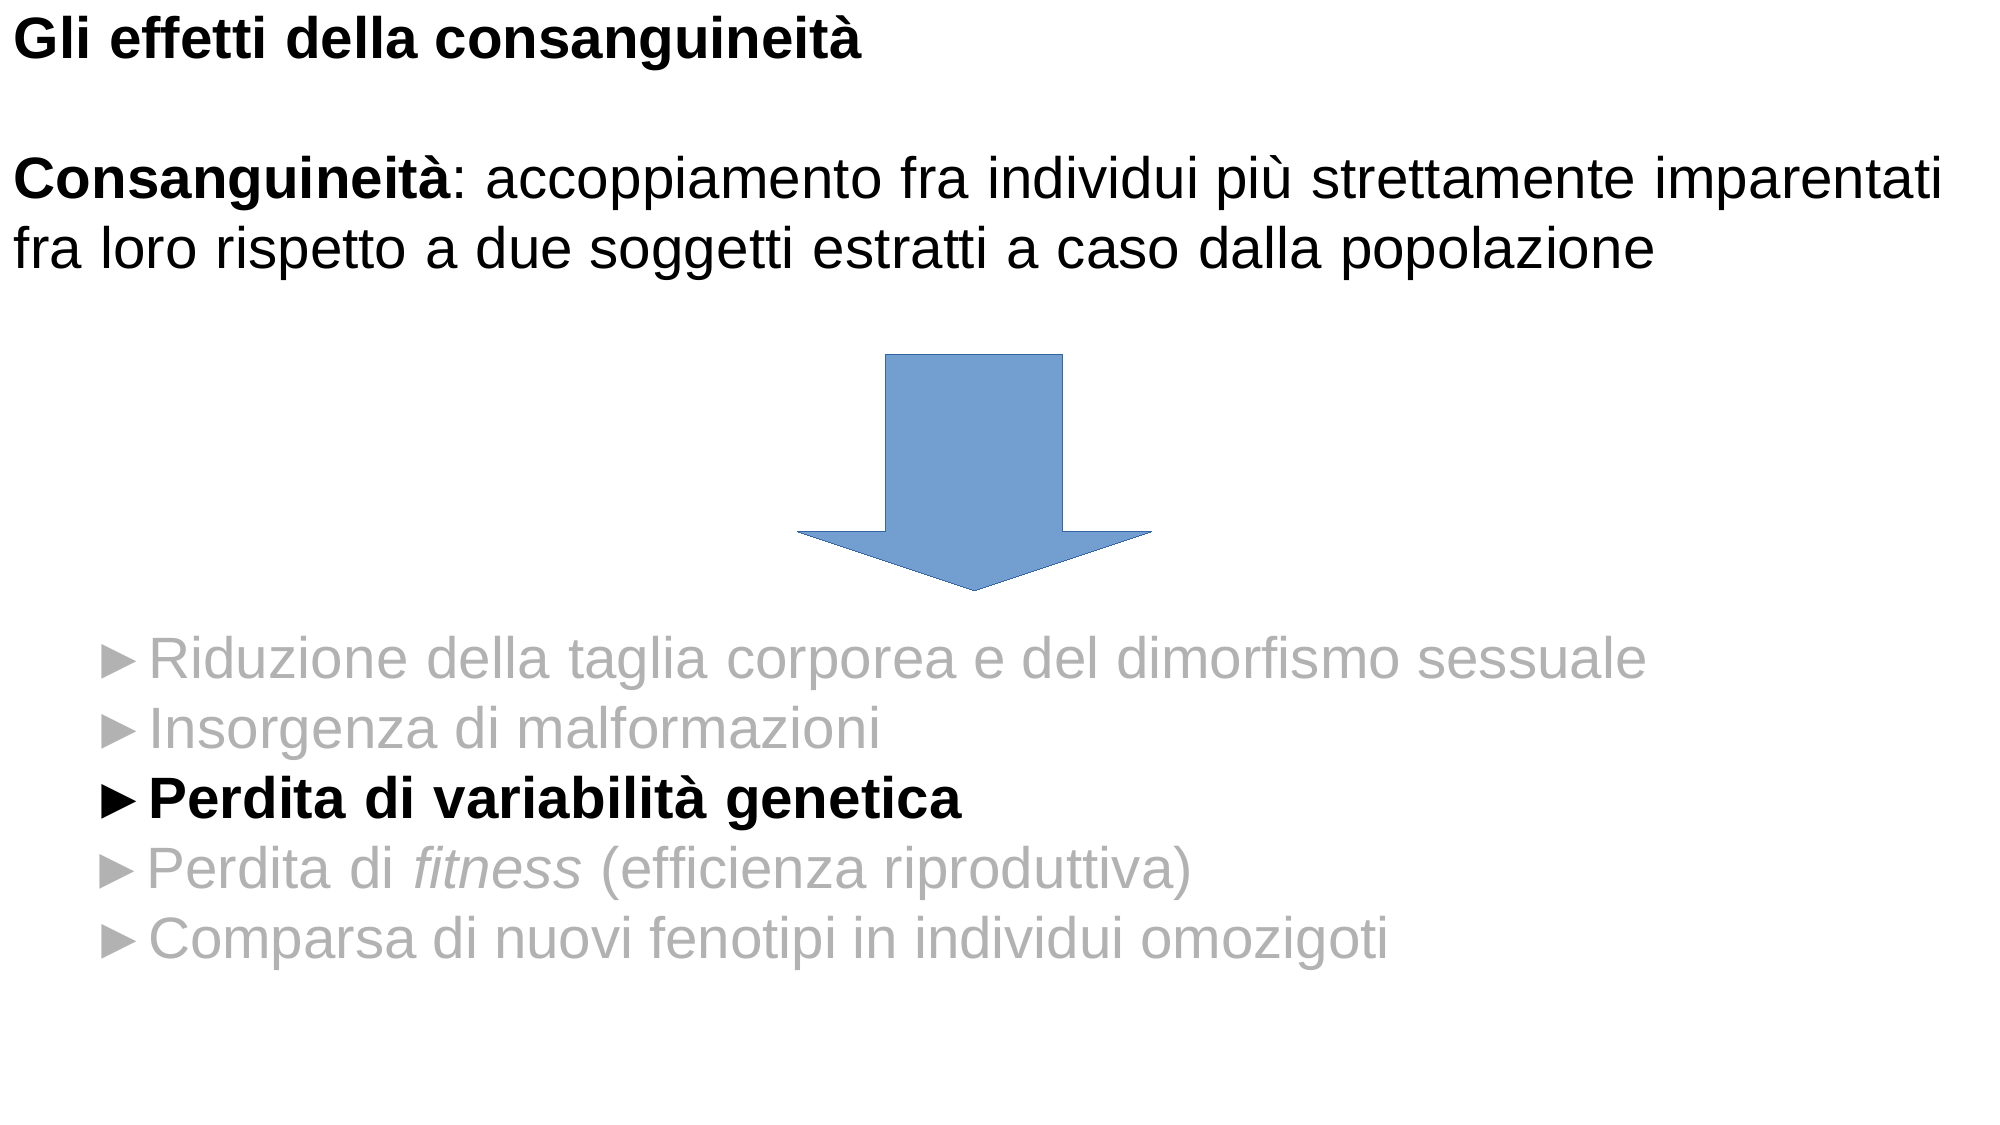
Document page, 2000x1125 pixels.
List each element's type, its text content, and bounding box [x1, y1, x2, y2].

text_box Gli effetti della consanguineità Consanguineità: accoppiamento fra individui più strettamente imparentati fra loro rispetto a due soggetti estratti a caso dalla popolazione [11, 0, 2000, 281]
text_box [797, 354, 1152, 591]
text_box ►Riduzione della taglia corporea e del dimorfismo sessuale ►Insorgenza di malformazioni ►Perdita di variabilità genetica ►Perdita di fitness (efficienza riproduttiva) ►Comparsa di nuovi fenotipi in individui omozigoti [88, 620, 1999, 1010]
